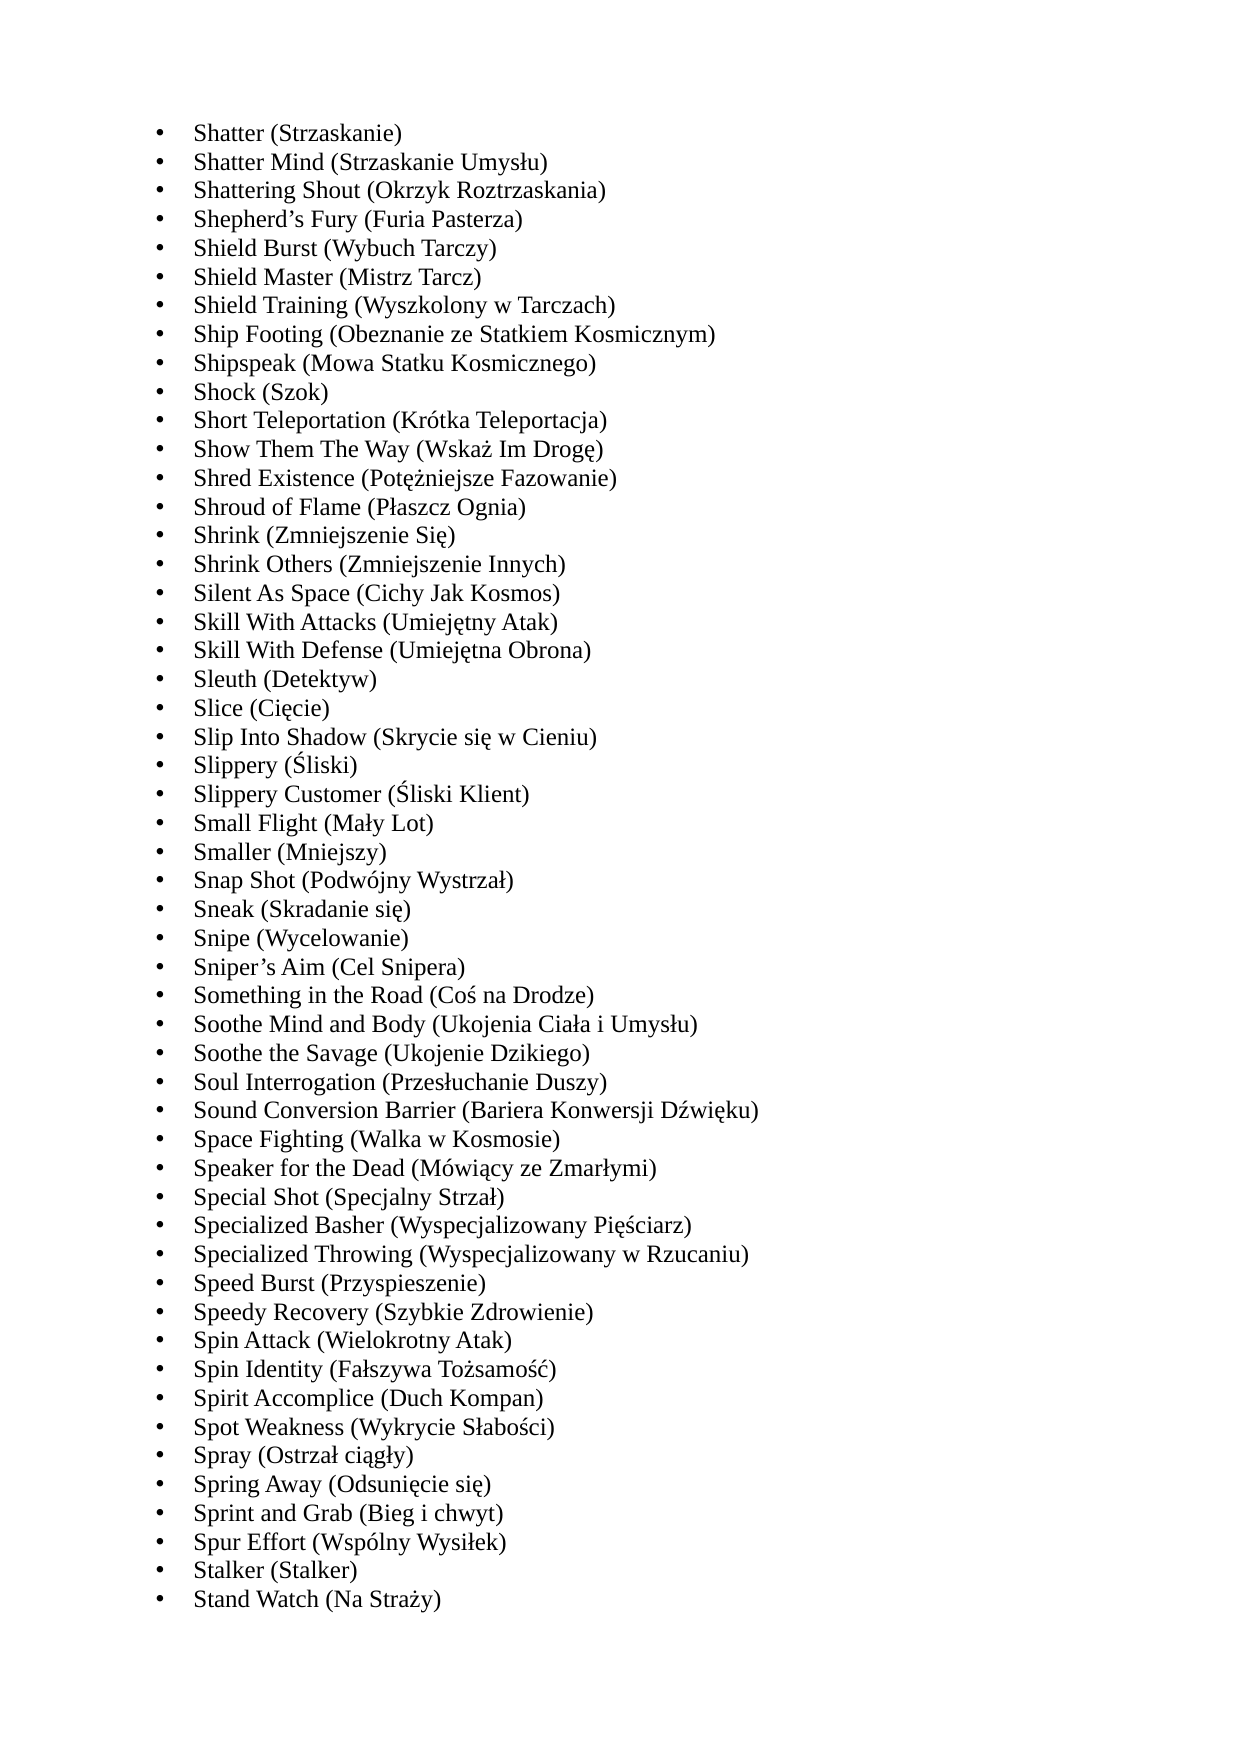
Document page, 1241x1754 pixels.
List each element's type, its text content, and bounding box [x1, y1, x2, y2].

list Slip Into Shadow (Skrycie się w Cieniu) [156, 722, 1122, 751]
list Stalker (Stalker) [156, 1556, 1122, 1584]
list Shield Master (Mistrz Tarcz) [156, 262, 1122, 291]
list Silent As Space (Cichy Jak Kosmos) [156, 578, 1122, 607]
list Sound Conversion Barrier (Bariera Konwersji Dźwięku) [156, 1096, 1122, 1124]
list Shock (Szok) [156, 377, 1122, 406]
list Spirit Accomplice (Duch Kompan) [156, 1383, 1122, 1412]
list Shepherd’s Fury (Furia Pasterza) [156, 204, 1122, 233]
list Shrink Others (Zmniejszenie Innych) [156, 549, 1122, 578]
list Show Them The Way (Wskaż Im Drogę) [156, 434, 1122, 463]
list Something in the Road (Coś na Drodze) [156, 981, 1122, 1009]
list Spring Away (Odsunięcie się) [156, 1469, 1122, 1498]
list Specialized Throwing (Wyspecjalizowany w Rzucaniu) [156, 1239, 1122, 1268]
list Skill With Defense (Umiejętna Obrona) [156, 636, 1122, 664]
list Sleuth (Detektyw) [156, 664, 1122, 693]
list Spin Attack (Wielokrotny Atak) [156, 1326, 1122, 1354]
list Speedy Recovery (Szybkie Zdrowienie) [156, 1297, 1122, 1326]
list Short Teleportation (Krótka Teleportacja) [156, 406, 1122, 434]
list Skill With Attacks (Umiejętny Atak) [156, 607, 1122, 636]
list Slippery Customer (Śliski Klient) [156, 779, 1122, 808]
list Shield Burst (Wybuch Tarczy) [156, 233, 1122, 262]
list Soothe the Savage (Ukojenie Dzikiego) [156, 1038, 1122, 1067]
list Shatter (Strzaskanie) [156, 118, 1122, 147]
list Sprint and Grab (Bieg i chwyt) [156, 1498, 1122, 1527]
list Soothe Mind and Body (Ukojenia Ciała i Umysłu) [156, 1009, 1122, 1038]
list Shatter Mind (Strzaskanie Umysłu) [156, 147, 1122, 176]
list Shrink (Zmniejszenie Się) [156, 521, 1122, 549]
list Slice (Cięcie) [156, 693, 1122, 722]
list Shroud of Flame (Płaszcz Ognia) [156, 492, 1122, 521]
list Ship Footing (Obeznanie ze Statkiem Kosmicznym) [156, 319, 1122, 348]
list Shield Training (Wyszkolony w Tarczach) [156, 291, 1122, 319]
list Special Shot (Specjalny Strzał) [156, 1182, 1122, 1211]
list Smaller (Mniejszy) [156, 837, 1122, 866]
list Spur Effort (Wspólny Wysiłek) [156, 1527, 1122, 1556]
list Stand Watch (Na Straży) [156, 1584, 1122, 1613]
list Spray (Ostrzał ciągły) [156, 1441, 1122, 1469]
list Space Fighting (Walka w Kosmosie) [156, 1124, 1122, 1153]
list Shattering Shout (Okrzyk Roztrzaskania) [156, 176, 1122, 204]
list Snipe (Wycelowanie) [156, 923, 1122, 952]
list Spot Weakness (Wykrycie Słabości) [156, 1412, 1122, 1441]
list Small Flight (Mały Lot) [156, 808, 1122, 837]
list Spin Identity (Fałszywa Tożsamość) [156, 1354, 1122, 1383]
list Specialized Basher (Wyspecjalizowany Pięściarz) [156, 1211, 1122, 1239]
list Sniper’s Aim (Cel Snipera) [156, 952, 1122, 981]
list Slippery (Śliski) [156, 751, 1122, 779]
list Shipspeak (Mowa Statku Kosmicznego) [156, 348, 1122, 377]
list Soul Interrogation (Przesłuchanie Duszy) [156, 1067, 1122, 1096]
list Shred Existence (Potężniejsze Fazowanie) [156, 463, 1122, 492]
list Sneak (Skradanie się) [156, 894, 1122, 923]
list Speed Burst (Przyspieszenie) [156, 1268, 1122, 1297]
list Snap Shot (Podwójny Wystrzał) [156, 866, 1122, 894]
list Speaker for the Dead (Mówiący ze Zmarłymi) [156, 1153, 1122, 1182]
